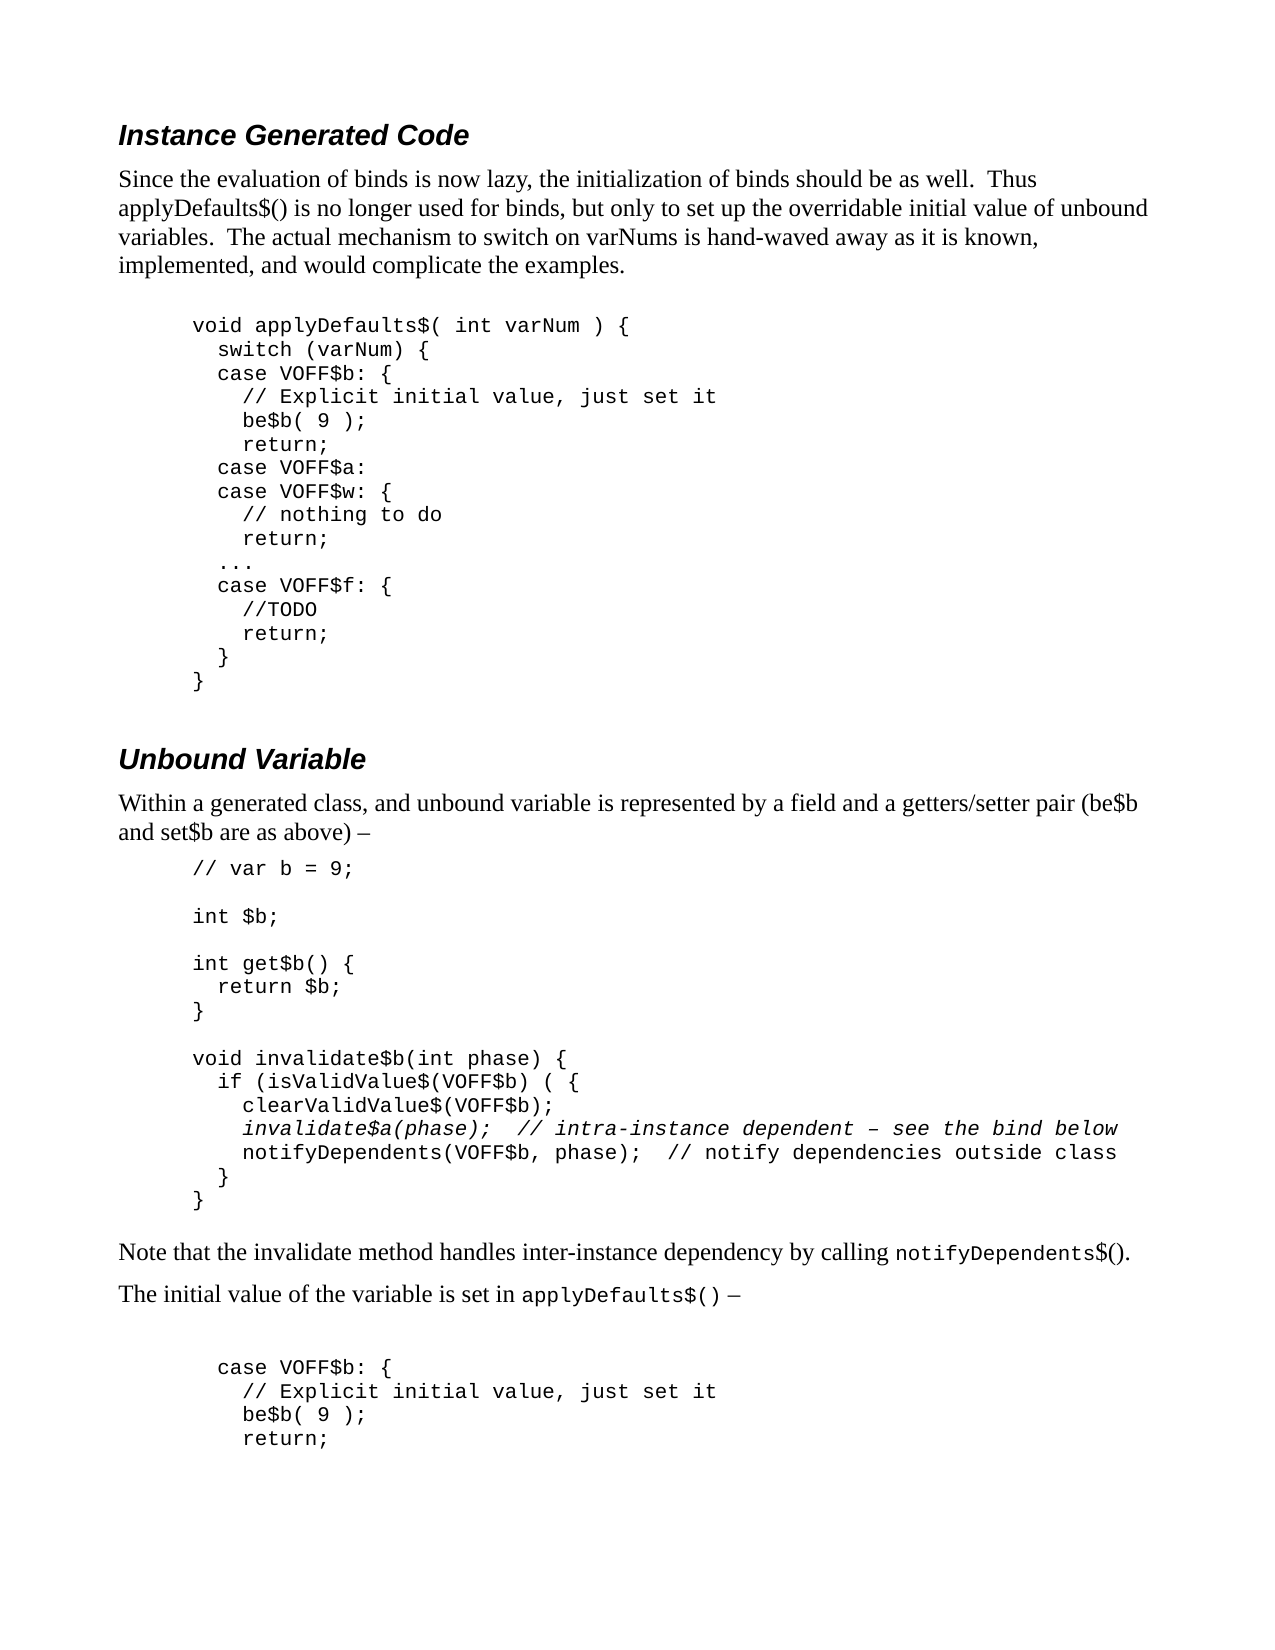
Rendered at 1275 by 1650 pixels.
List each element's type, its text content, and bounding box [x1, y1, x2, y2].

subtitle Unbound Variable [118, 742, 1157, 776]
text } [118, 646, 1157, 670]
text } [118, 1000, 1157, 1024]
text case VOFF$w: { [118, 481, 1157, 504]
text return $b; [118, 977, 1157, 1000]
text return; [118, 528, 1157, 552]
text // Explicit initial value, just set it [118, 386, 1157, 410]
subtitle Instance Generated Code [118, 118, 1157, 152]
text // var b = 9; [118, 858, 1157, 882]
text case VOFF$b: { [118, 363, 1157, 386]
text Note that the invalidate method handles inter-instance dependency by calling notifyDependents$(). [118, 1237, 1157, 1266]
text return; [118, 623, 1157, 646]
text case VOFF$f: { [118, 575, 1157, 599]
text ... [118, 552, 1157, 575]
text be$b( 9 ); [118, 1404, 1157, 1428]
text //TODO [118, 599, 1157, 623]
text // Explicit initial value, just set it [118, 1381, 1157, 1404]
text int get$b() { [118, 953, 1157, 977]
text be$b( 9 ); [118, 410, 1157, 433]
text if (isValidValue$(VOFF$b) ( { [118, 1071, 1157, 1095]
text Within a generated class, and unbound variable is represented by a field and a getters/setter pair (be$b and set$b are as above) – [118, 788, 1157, 846]
text The initial value of the variable is set in applyDefaults$() – [118, 1279, 1157, 1308]
text invalidate$a(phase); // intra-instance dependent – see the bind below [118, 1118, 1157, 1142]
text case VOFF$a: [118, 457, 1157, 481]
text } [118, 1189, 1157, 1213]
text } [118, 1166, 1157, 1189]
text return; [118, 433, 1157, 457]
text notifyDependents(VOFF$b, phase); // notify dependencies outside class [118, 1142, 1157, 1166]
text Since the evaluation of binds is now lazy, the initialization of binds should be as well. Thus applyDefaults$() is no longer used for binds, but only to set up the overridable initial value of unbound variables. The actual mechanism to switch on varNums is hand-waved away as it is known, implemented, and would complicate the examples. [118, 164, 1157, 279]
text } [118, 670, 1157, 694]
text clearValidValue$(VOFF$b); [118, 1095, 1157, 1118]
text void applyDefaults$( int varNum ) { [118, 315, 1157, 339]
text switch (varNum) { [118, 339, 1157, 363]
text void invalidate$b(int phase) { [118, 1047, 1157, 1071]
text int $b; [118, 906, 1157, 929]
text // nothing to do [118, 504, 1157, 528]
text case VOFF$b: { [118, 1357, 1157, 1381]
text return; [118, 1428, 1157, 1452]
